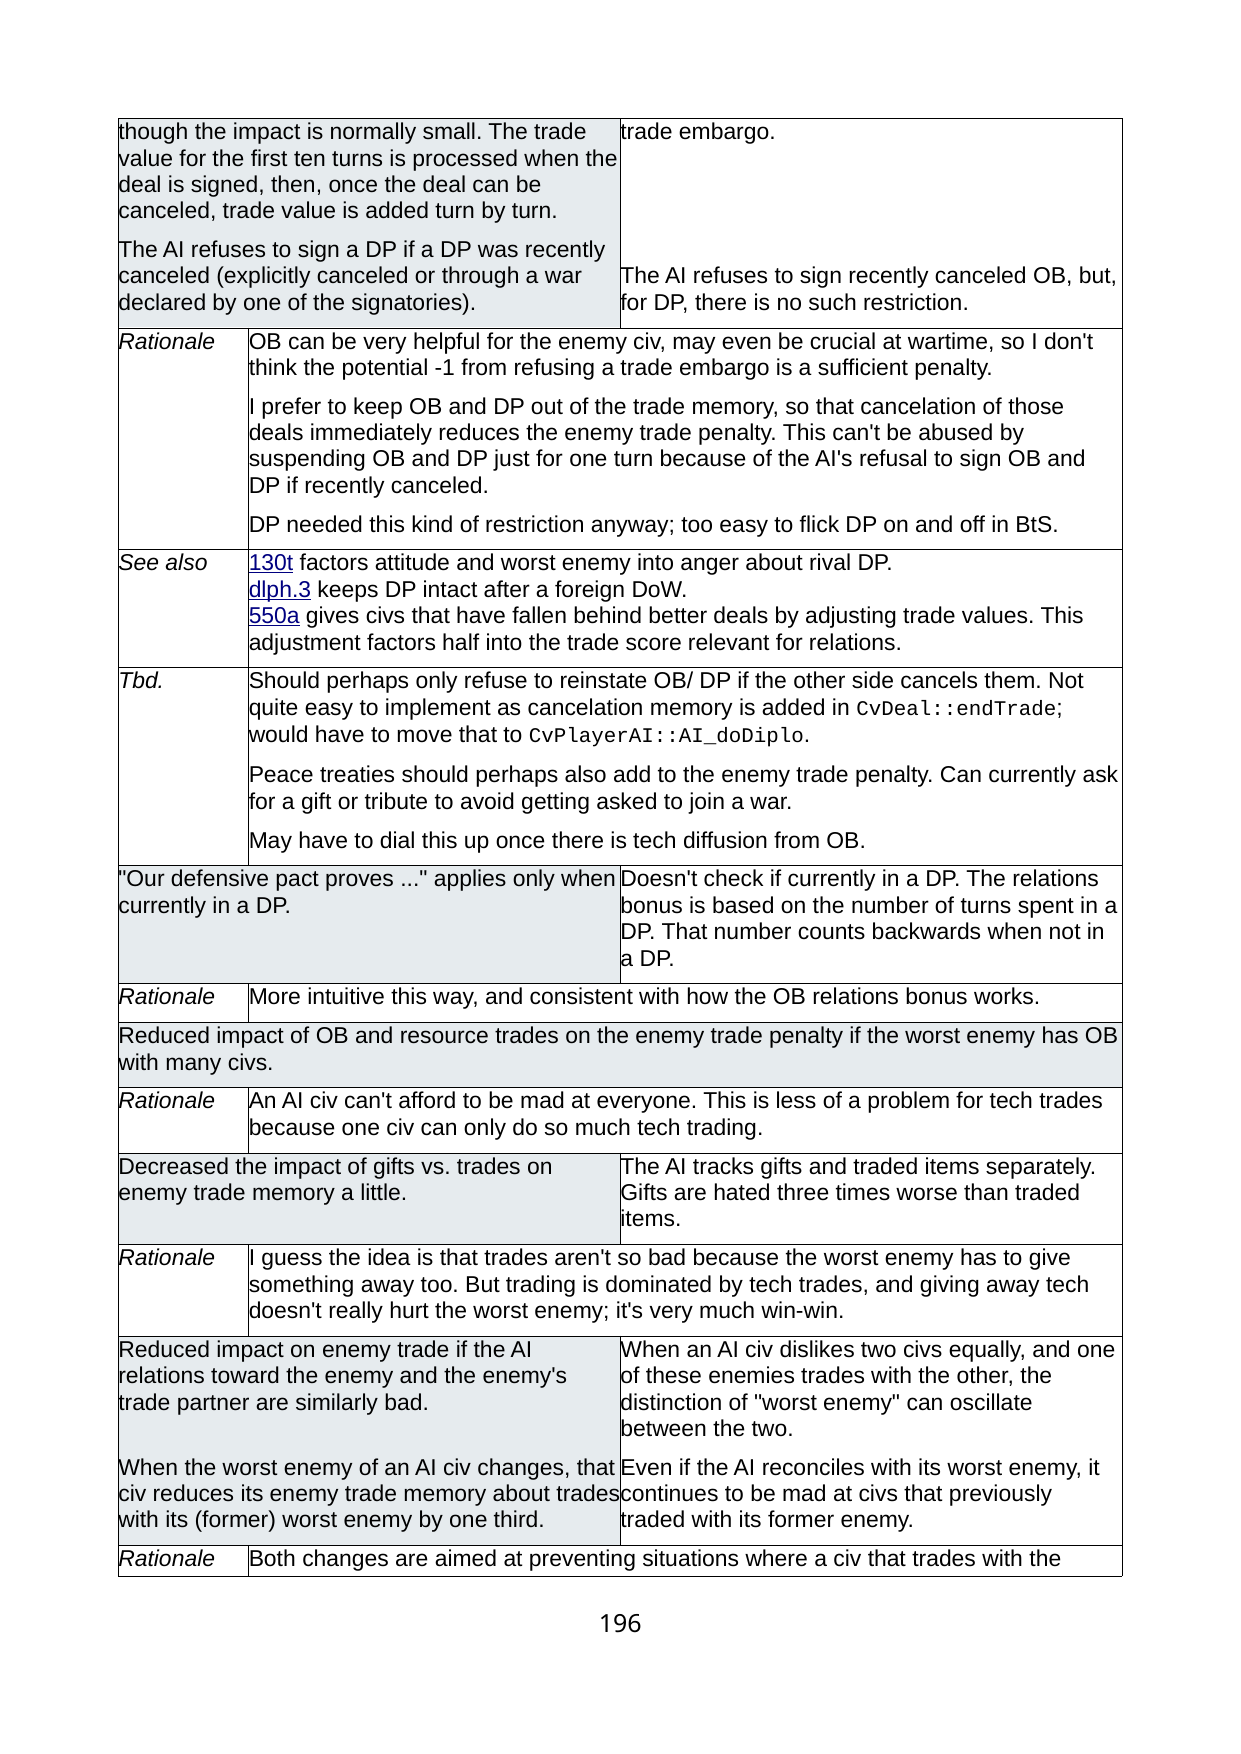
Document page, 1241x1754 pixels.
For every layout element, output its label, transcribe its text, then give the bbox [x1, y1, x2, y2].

table_cell An AI civ can't afford to be mad at everyone. This is less of a problem for tech trades because one civ can only do so much tech trading. [249, 1088, 1122, 1152]
table_cell Decreased the impact of gifts vs. trades on enemy trade memory a little. [119, 1154, 620, 1244]
table_cell Reduced impact of OB and resource trades on the enemy trade penalty if the worst enemy has OB with many civs. [119, 1023, 1122, 1087]
table_cell I guess the idea is that trades aren't so bad because the worst enemy has to give something away too. But trading is dominated by tech trades, and giving away tech doesn't really hurt the worst enemy; it's very much win-win. [249, 1245, 1122, 1336]
table_cell The AI tracks gifts and traded items separately. Gifts are hated three times worse than traded items. [621, 1154, 1122, 1244]
table_cell Rationale [119, 1245, 248, 1336]
table_cell Doesn't check if currently in a DP. The relations bonus is based on the number of turns spent in a DP. That number counts backwards when not in a DP. [621, 866, 1122, 983]
table_cell See also [119, 550, 248, 667]
table_cell 130t factors attitude and worst enemy into anger about rival DP. dlph.3 keeps DP intact after a foreign DoW. 550a gives civs that have fallen behind better deals by adjusting trade values. This adjustment factors half into the trade score relevant for relations. [249, 550, 1122, 667]
table_cell When an AI civ dislikes two civs equally, and one of these enemies trades with the other, the distinction of "worst enemy" can oscillate between the two. Even if the AI reconciles with its worst enemy, it continues to be mad at civs that previously traded with its former enemy. [621, 1337, 1122, 1545]
table_cell Rationale [119, 1088, 248, 1152]
table_cell Should perhaps only refuse to reinstate OB/ DP if the other side cancels them. Not quite easy to implement as cancelation memory is added in CvDeal::endTrade; would have to move that to CvPlayerAI::AI_doDiplo. Peace treaties should perhaps also add to the enemy trade penalty. Can currently ask for a gift or tribute to avoid getting asked to join a war. May have to dial this up once there is tech diffusion from OB. [249, 668, 1122, 865]
table_cell Both changes are aimed at preventing situations where a civ that trades with the [249, 1546, 1122, 1576]
table_cell trade embargo. The AI refuses to sign recently canceled OB, but, for DP, there is no such restriction. [621, 119, 1122, 327]
table_cell Tbd. [119, 668, 248, 865]
table_cell Rationale [119, 984, 248, 1022]
table_cell OB can be very helpful for the enemy civ, may even be crucial at wartime, so I don't think the potential -1 from refusing a trade embargo is a sufficient penalty. I prefer to keep OB and DP out of the trade memory, so that cancelation of those deals immediately reduces the enemy trade penalty. This can't be abused by suspending OB and DP just for one turn because of the AI's refusal to sign OB and DP if recently canceled. DP needed this kind of restriction anyway; too easy to flick DP on and off in BtS. [249, 329, 1122, 549]
table_cell though the impact is normally small. The trade value for the first ten turns is processed when the deal is signed, then, once the deal can be canceled, trade value is added turn by turn. The AI refuses to sign a DP if a DP was recently canceled (explicitly canceled or through a war declared by one of the signatories). [119, 119, 620, 327]
table_cell More intuitive this way, and consistent with how the OB relations bonus works. [249, 984, 1122, 1022]
table_cell Rationale [119, 329, 248, 549]
table_cell Reduced impact on enemy trade if the AI relations toward the enemy and the enemy's trade partner are similarly bad. When the worst enemy of an AI civ changes, that civ reduces its enemy trade memory about trades with its (former) worst enemy by one third. [119, 1337, 620, 1545]
table_cell Rationale [119, 1546, 248, 1576]
table_cell "Our defensive pact proves ..." applies only when currently in a DP. [119, 866, 620, 983]
